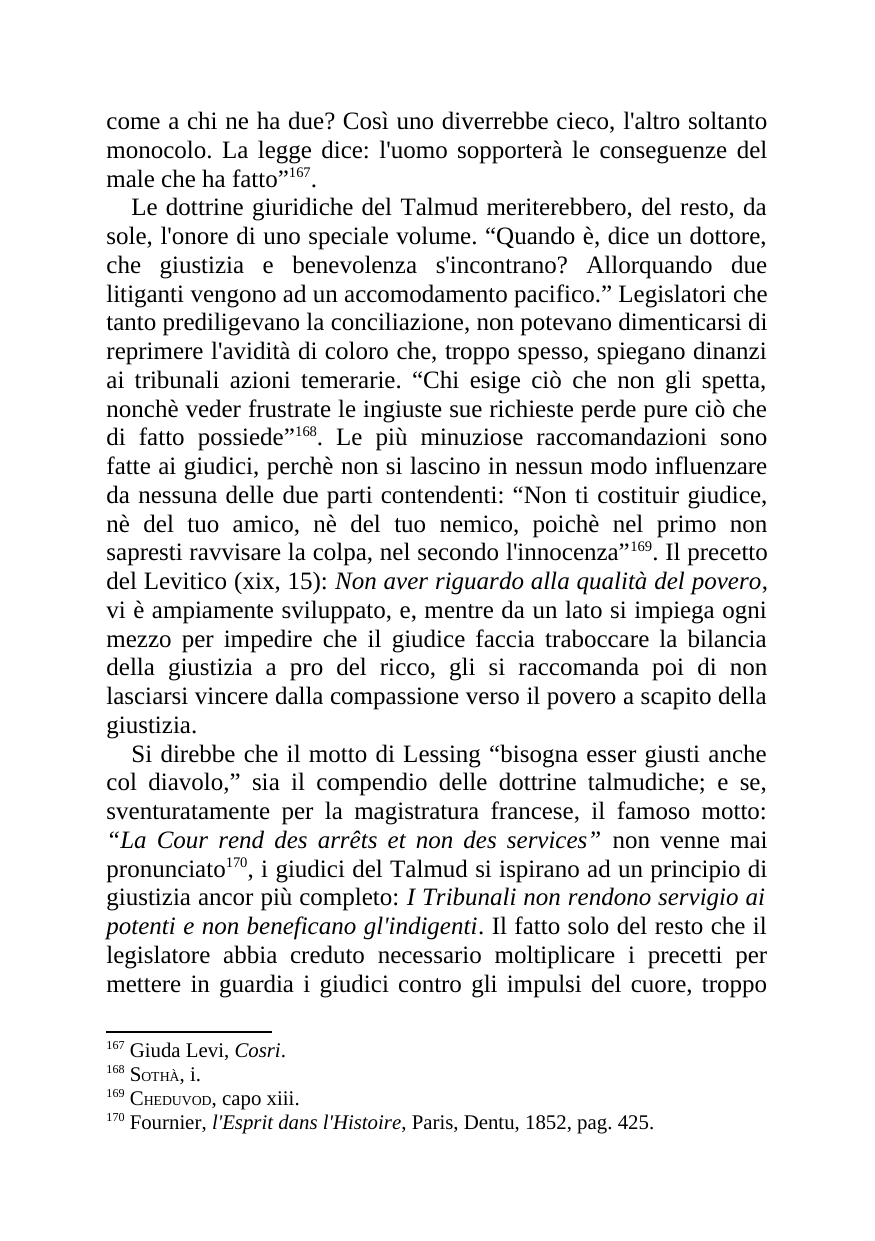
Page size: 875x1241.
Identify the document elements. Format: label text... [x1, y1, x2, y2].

text Sothà, i. [106, 1062, 768, 1086]
text Si direbbe che il motto di Lessing “bisogna esser giusti anche col diavolo,” sia il compendio delle dottrine talmudiche; e se, sventuratamente per la magistratura francese, il famoso motto: “La Cour rend des arrêts et non des services” non venne mai pronunciato, i giudici del Talmud si ispirano ad un principio di giustizia ancor più completo: I Tribunali non rendono servigio ai potenti e non beneficano gl'indigenti. Il fatto solo del resto che il legislatore abbia creduto necessario moltiplicare i precetti per mettere in guardia i giudici contro gli impulsi del cuore, troppo [106, 739, 768, 997]
text Fournier, l'Esprit dans l'Histoire, Paris, Dentu, 1852, pag. 425. [106, 1110, 768, 1134]
text Le dottrine giuridiche del Talmud meriterebbero, del resto, da sole, l'onore di uno speciale volume. “Quando è, dice un dottore, che giustizia e benevolenza s'incontrano? Allorquando due litiganti vengono ad un accomodamento pacifico.” Legislatori che tanto prediligevano la conciliazione, non potevano dimenticarsi di reprimere l'avidità di coloro che, troppo spesso, spiegano dinanzi ai tribunali azioni temerarie. “Chi esige ciò che non gli spetta, nonchè veder frustrate le ingiuste sue richieste perde pure ciò che di fatto possiede”. Le più minuziose raccomandazioni sono fatte ai giudici, perchè non si lascino in nessun modo influenzare da nessuna delle due parti contendenti: “Non ti costituir giudice, nè del tuo amico, nè del tuo nemico, poichè nel primo non sapresti ravvisare la colpa, nel secondo l'innocenza”. Il precetto del Levitico (xix, 15): Non aver riguardo alla qualità del povero, vi è ampiamente sviluppato, e, mentre da un lato si impiega ogni mezzo per impedire che il giudice faccia traboccare la bilancia della giustizia a pro del ricco, gli si raccomanda poi di non lasciarsi vincere dalla compassione verso il povero a scapito della giustizia. [106, 192, 768, 739]
text come a chi ne ha due? Così uno diverrebbe cieco, l'altro soltanto monocolo. La legge dice: l'uomo sopporterà le conseguenze del male che ha fatto”. [106, 106, 768, 192]
text Giuda Levi, Cosri. [106, 1038, 768, 1062]
text Cheduvod, capo xiii. [106, 1086, 768, 1110]
